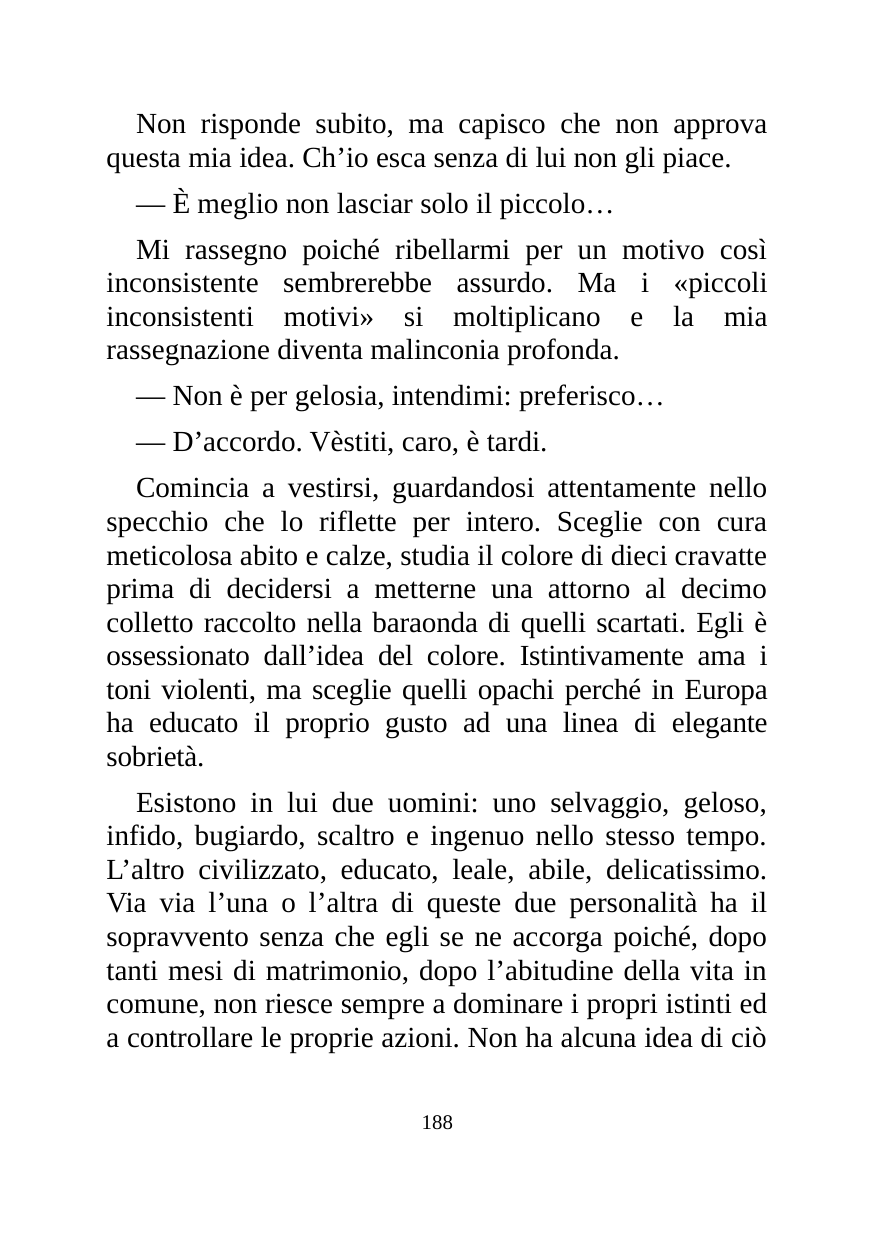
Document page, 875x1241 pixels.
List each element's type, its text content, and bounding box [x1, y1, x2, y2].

text — Non è per gelosia, intendimi: preferisco… [106, 378, 768, 412]
text Mi rassegno poiché ribellarmi per un motivo così inconsistente sembrerebbe assurdo. Ma i «piccoli inconsistenti motivi» si moltiplicano e la mia rassegnazione diventa malinconia profonda. [106, 232, 768, 366]
text — È meglio non lasciar solo il piccolo… [106, 186, 768, 219]
text Non risponde subito, ma capisco che non approva questa mia idea. Ch’io esca senza di lui non gli piace. [106, 106, 768, 173]
text Esistono in lui due uomini: uno selvaggio, geloso, infido, bugiardo, scaltro e ingenuo nello stesso tempo. L’altro civilizzato, educato, leale, abile, delicatissimo. Via via l’una o l’altra di queste due personalità ha il sopravvento senza che egli se ne accorga poiché, dopo tanti mesi di matrimonio, dopo l’abitudine della vita in comune, non riesce sempre a dominare i propri istinti ed a controllare le proprie azioni. Non ha alcuna idea di ciò [106, 785, 768, 1053]
text Comincia a vestirsi, guardandosi attentamente nello specchio che lo riflette per intero. Sceglie con cura meticolosa abito e calze, studia il colore di dieci cravatte prima di decidersi a metterne una attorno al decimo colletto raccolto nella baraonda di quelli scartati. Egli è ossessionato dall’idea del colore. Istintivamente ama i toni violenti, ma sceglie quelli opachi perché in Europa ha educato il proprio gusto ad una linea di elegante sobrietà. [106, 471, 768, 772]
text — D’accordo. Vèstiti, caro, è tardi. [106, 424, 768, 458]
